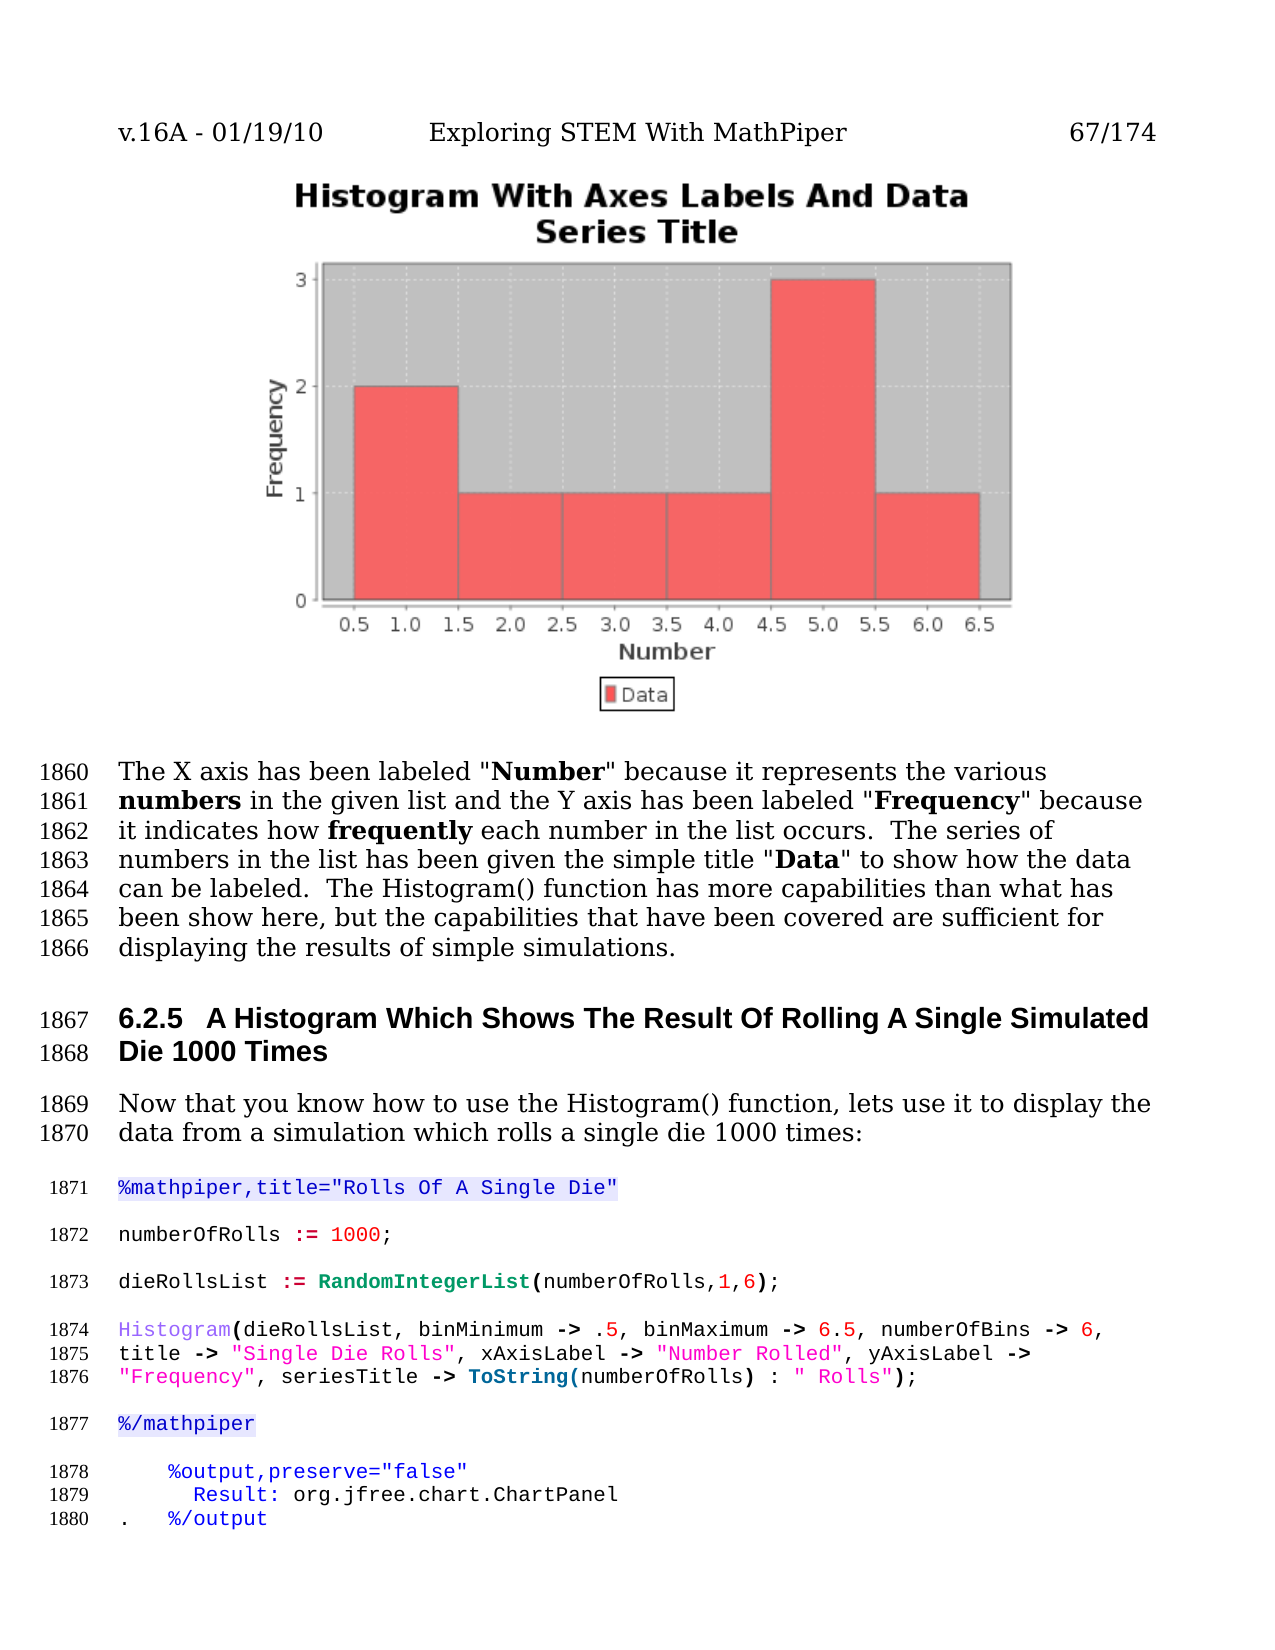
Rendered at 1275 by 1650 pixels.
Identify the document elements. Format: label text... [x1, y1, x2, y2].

text %output,preserve="false" [118, 1461, 1157, 1484]
text Histogram(dieRollsList, binMinimum -> .5, binMaximum -> 6.5, numberOfBins -> 6, title -> "Single Die Rolls", xAxisLabel -> "Number Rolled", yAxisLabel -> "Frequency", seriesTitle -> ToString(numberOfRolls) : " Rolls"); [118, 1319, 1157, 1390]
text %mathpiper,title="Rolls Of A Single Die" [118, 1177, 1157, 1201]
text The X axis has been labeled "Number" because it represents the various numbers in the given list and the Y axis has been labeled "Frequency" because it indicates how frequently each number in the list occurs. The series of numbers in the list has been given the simple title "Data" to show how the data can be labeled. The Histogram() function has more capabilities than what has been show here, but the capabilities that have been covered are sufficient for displaying the results of simple simulations. [118, 757, 1157, 962]
text Result: org.jfree.chart.ChartPanel [118, 1484, 1157, 1508]
text numberOfRolls := 1000; [118, 1224, 1157, 1248]
text dieRollsList := RandomIntegerList(numberOfRolls,1,6); [118, 1272, 1157, 1295]
text . %/output [118, 1508, 1157, 1532]
text Now that you know how to use the Histogram() function, lets use it to display the data from a simulation which rolls a single die 1000 times: [118, 1089, 1157, 1147]
picture [245, 176, 1030, 713]
subtitle A Histogram Which Shows The Result Of Rolling A Single Simulated Die 1000 Times [118, 1001, 1157, 1068]
text %/mathpiper [118, 1413, 1157, 1437]
